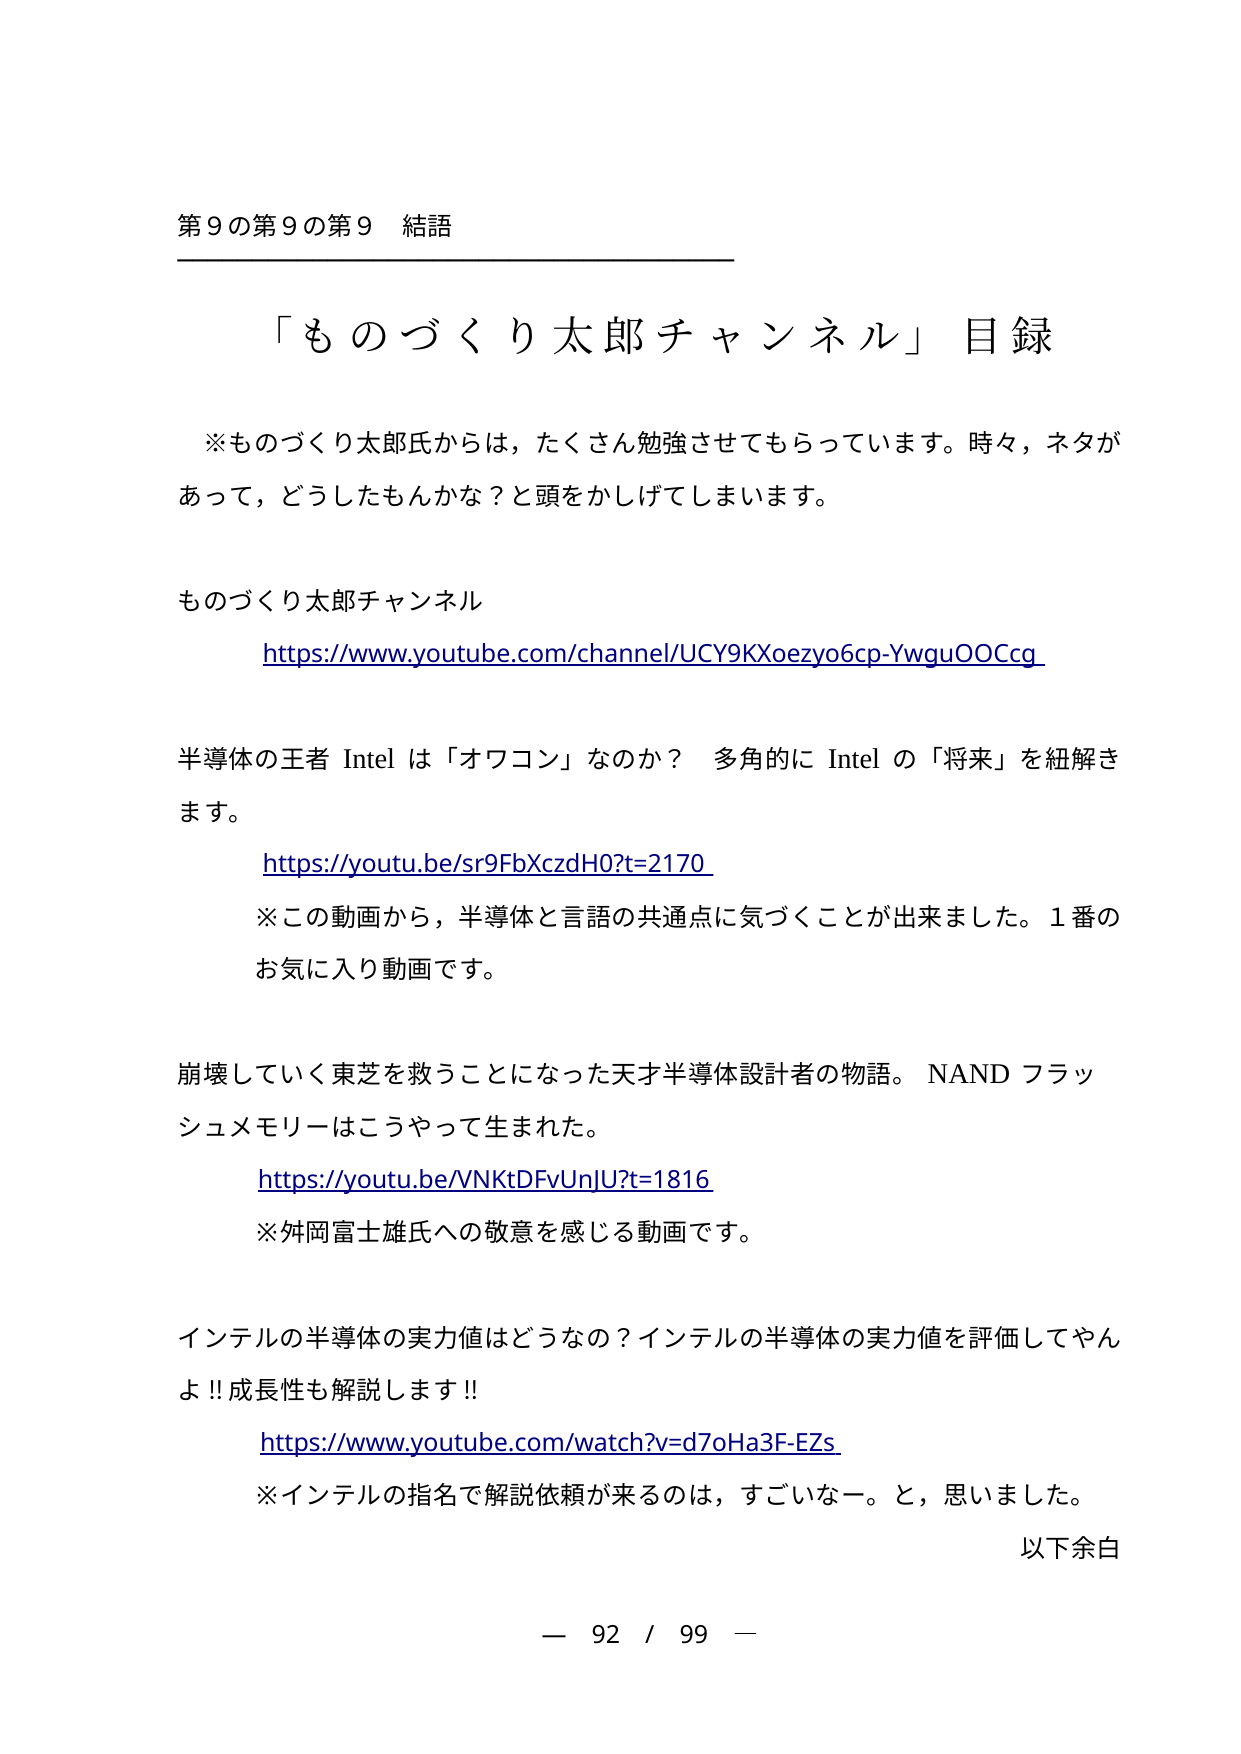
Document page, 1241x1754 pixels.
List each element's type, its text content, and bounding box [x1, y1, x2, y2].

text ※インテルの指名で解説依頼が来るのは，すごいなー。と，思いました。 [243, 1468, 1122, 1520]
text ※ものづくり太郎氏からは，たくさん勉強させてもらっています。時々，ネタがあって，どうしたもんかな？と頭をかしげてしまいます。 [177, 416, 1122, 521]
text https://www.youtube.com/channel/UCY9KXoezyo6cp-YwguOOCcg [243, 626, 1122, 679]
text 「ものづくり太郎チャンネル」目録 [177, 310, 1122, 363]
text https://youtu.be/sr9FbXczdH0?t=2170 [243, 836, 1122, 889]
text https://youtu.be/VNKtDFvUnJU?t=1816 [243, 1152, 1122, 1205]
text インテルの半導体の実力値はどうなの？インテルの半導体の実力値を評価してやんよ‼成長性も解説します‼ [177, 1310, 1122, 1415]
text ※この動画から，半導体と言語の共通点に気づくことが出来ました。１番のお気に入り動画です。 [243, 889, 1122, 994]
text https://www.youtube.com/watch?v=d7oHa3F-EZs [243, 1415, 1122, 1468]
text ものづくり太郎チャンネル [177, 573, 1122, 626]
text 崩壊していく東芝を救うことになった天才半導体設計者の物語。NANDフラッシュメモリーはこうやって生まれた。 [177, 1047, 1122, 1152]
text 以下余白 [177, 1520, 1122, 1573]
text 半導体の王者Intelは「オワコン」なのか？ 多角的にIntelの「将来」を紐解きます。 [177, 731, 1122, 836]
text ※舛岡富士雄氏への敬意を感じる動画です。 [243, 1205, 1122, 1257]
